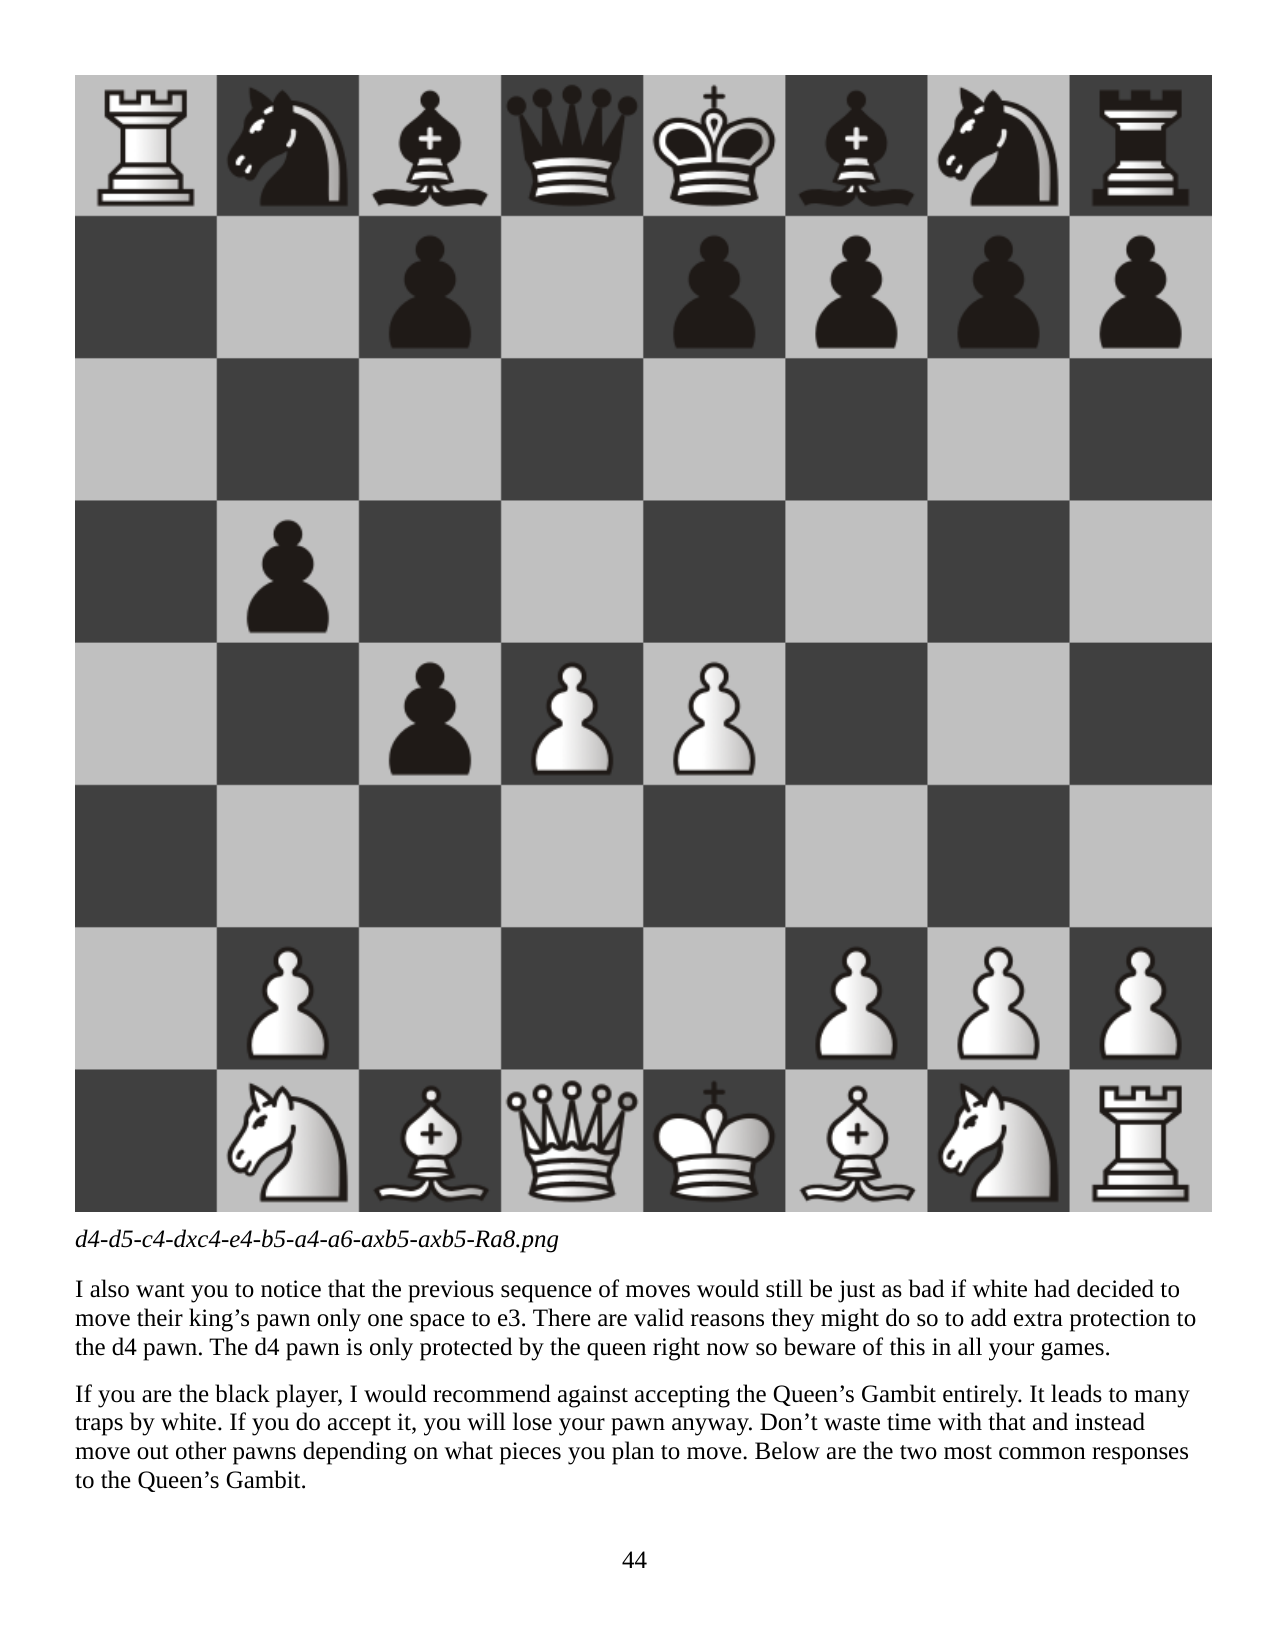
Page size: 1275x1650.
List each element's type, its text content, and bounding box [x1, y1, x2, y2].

text d4-d5-c4-dxc4-e4-b5-a4-a6-axb5-axb5-Ra8.png [75, 1224, 1200, 1253]
picture [75, 75, 1212, 1212]
text I also want you to notice that the previous sequence of moves would still be just as bad if white had decided to move their king’s pawn only one space to e3. There are valid reasons they might do so to add extra protection to the d4 pawn. The d4 pawn is only protected by the queen right now so beware of this in all your games. [75, 1274, 1200, 1361]
text If you are the black player, I would recommend against accepting the Queen’s Gambit entirely. It leads to many traps by white. If you do accept it, you will lose your pawn anyway. Don’t waste time with that and instead move out other pawns depending on what pieces you plan to move. Below are the two most common responses to the Queen’s Gambit. [75, 1379, 1200, 1494]
